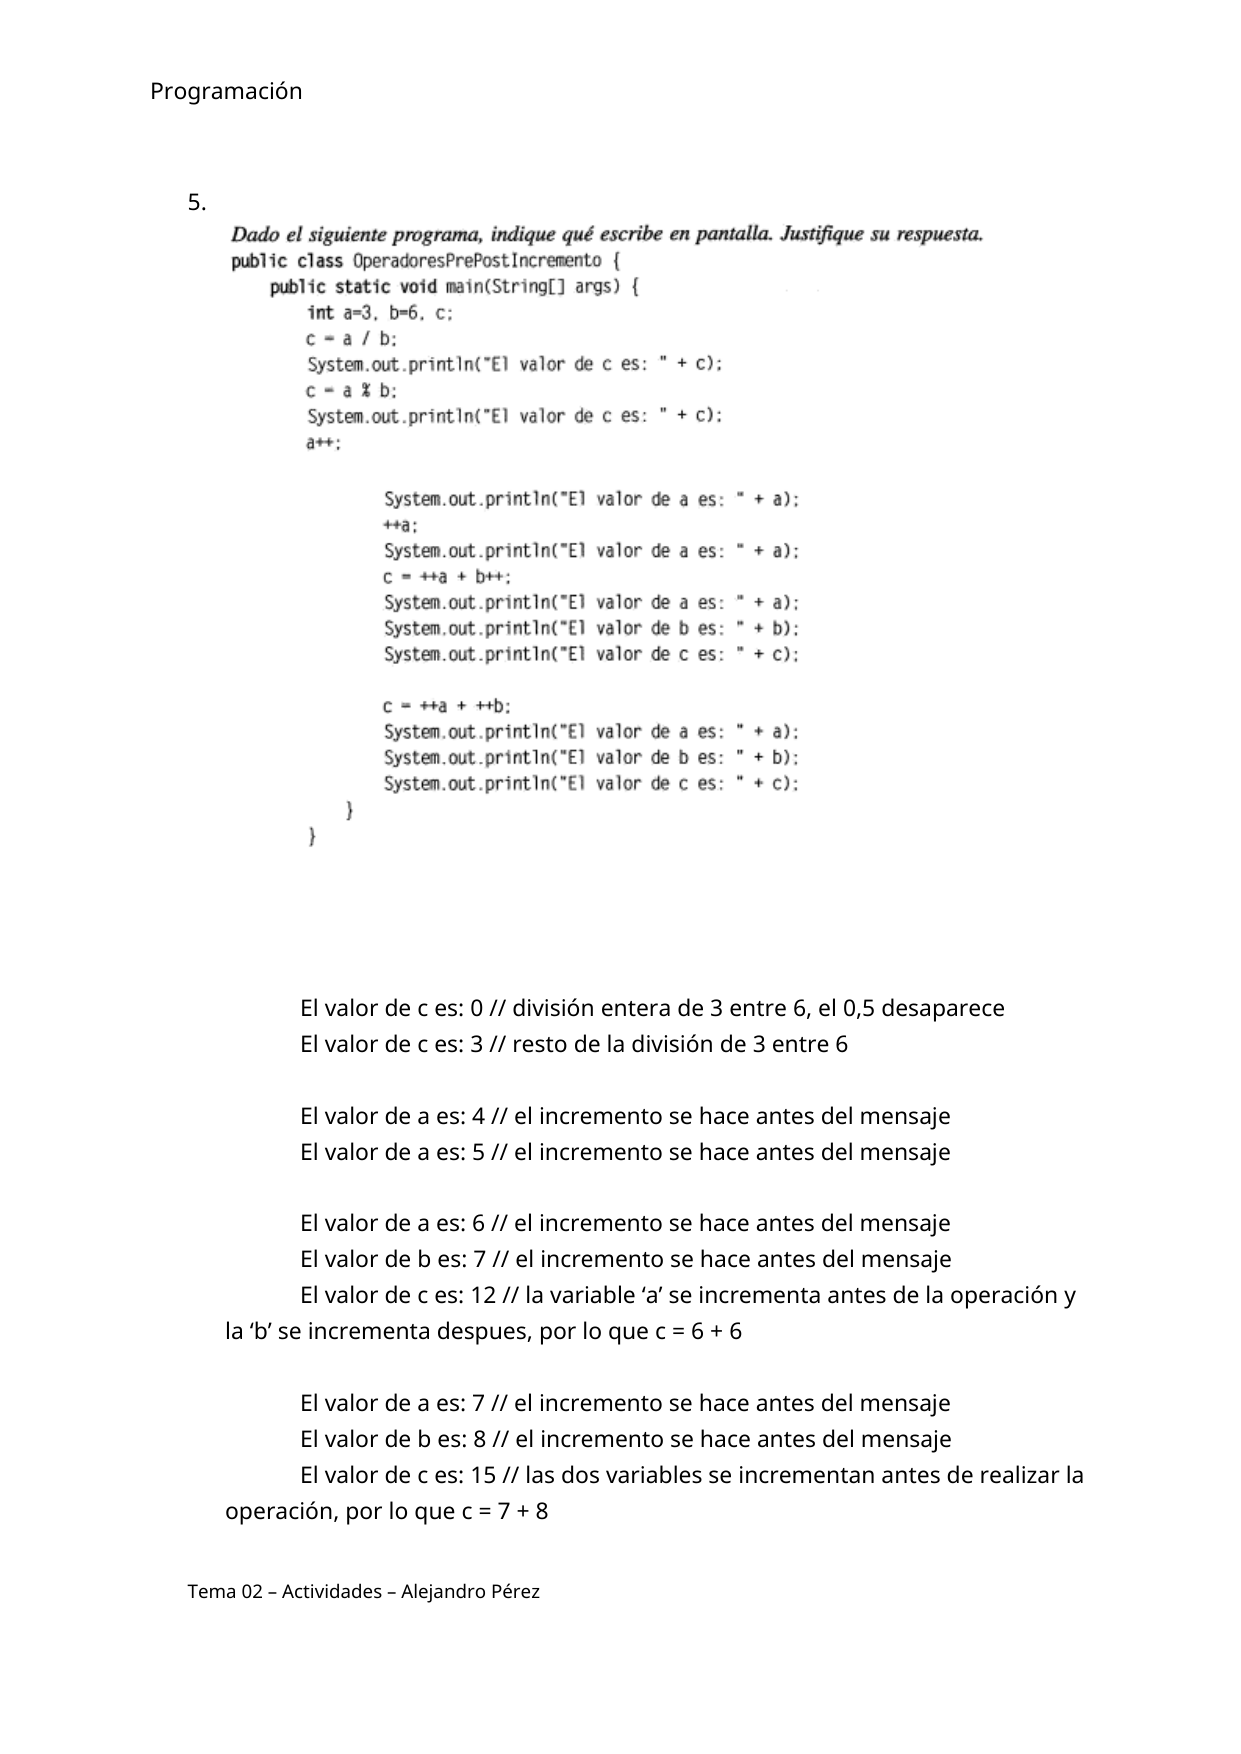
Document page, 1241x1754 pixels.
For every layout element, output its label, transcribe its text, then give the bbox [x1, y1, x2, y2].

text El valor de a es: 5 // el incremento se hace antes del mensaje [225, 1136, 1090, 1167]
text El valor de c es: 0 // división entera de 3 entre 6, el 0,5 desaparece [225, 992, 1090, 1023]
text El valor de a es: 7 // el incremento se hace antes del mensaje [225, 1387, 1090, 1418]
text El valor de b es: 8 // el incremento se hace antes del mensaje [225, 1423, 1090, 1454]
text El valor de b es: 7 // el incremento se hace antes del mensaje [225, 1243, 1090, 1274]
text El valor de a es: 6 // el incremento se hace antes del mensaje [225, 1207, 1090, 1239]
text El valor de a es: 4 // el incremento se hace antes del mensaje [225, 1099, 1090, 1131]
text El valor de c es: 15 // las dos variables se incrementan antes de realizar la operación, por lo que c = 7 + 8 [225, 1459, 1090, 1526]
text El valor de c es: 3 // resto de la división de 3 entre 6 [225, 1028, 1090, 1059]
text El valor de c es: 12 // la variable ‘a’ se incrementa antes de la operación y la ‘b’ se incrementa despues, por lo que c = 6 + 6 [225, 1279, 1090, 1346]
picture [300, 473, 819, 858]
picture [225, 221, 1002, 469]
